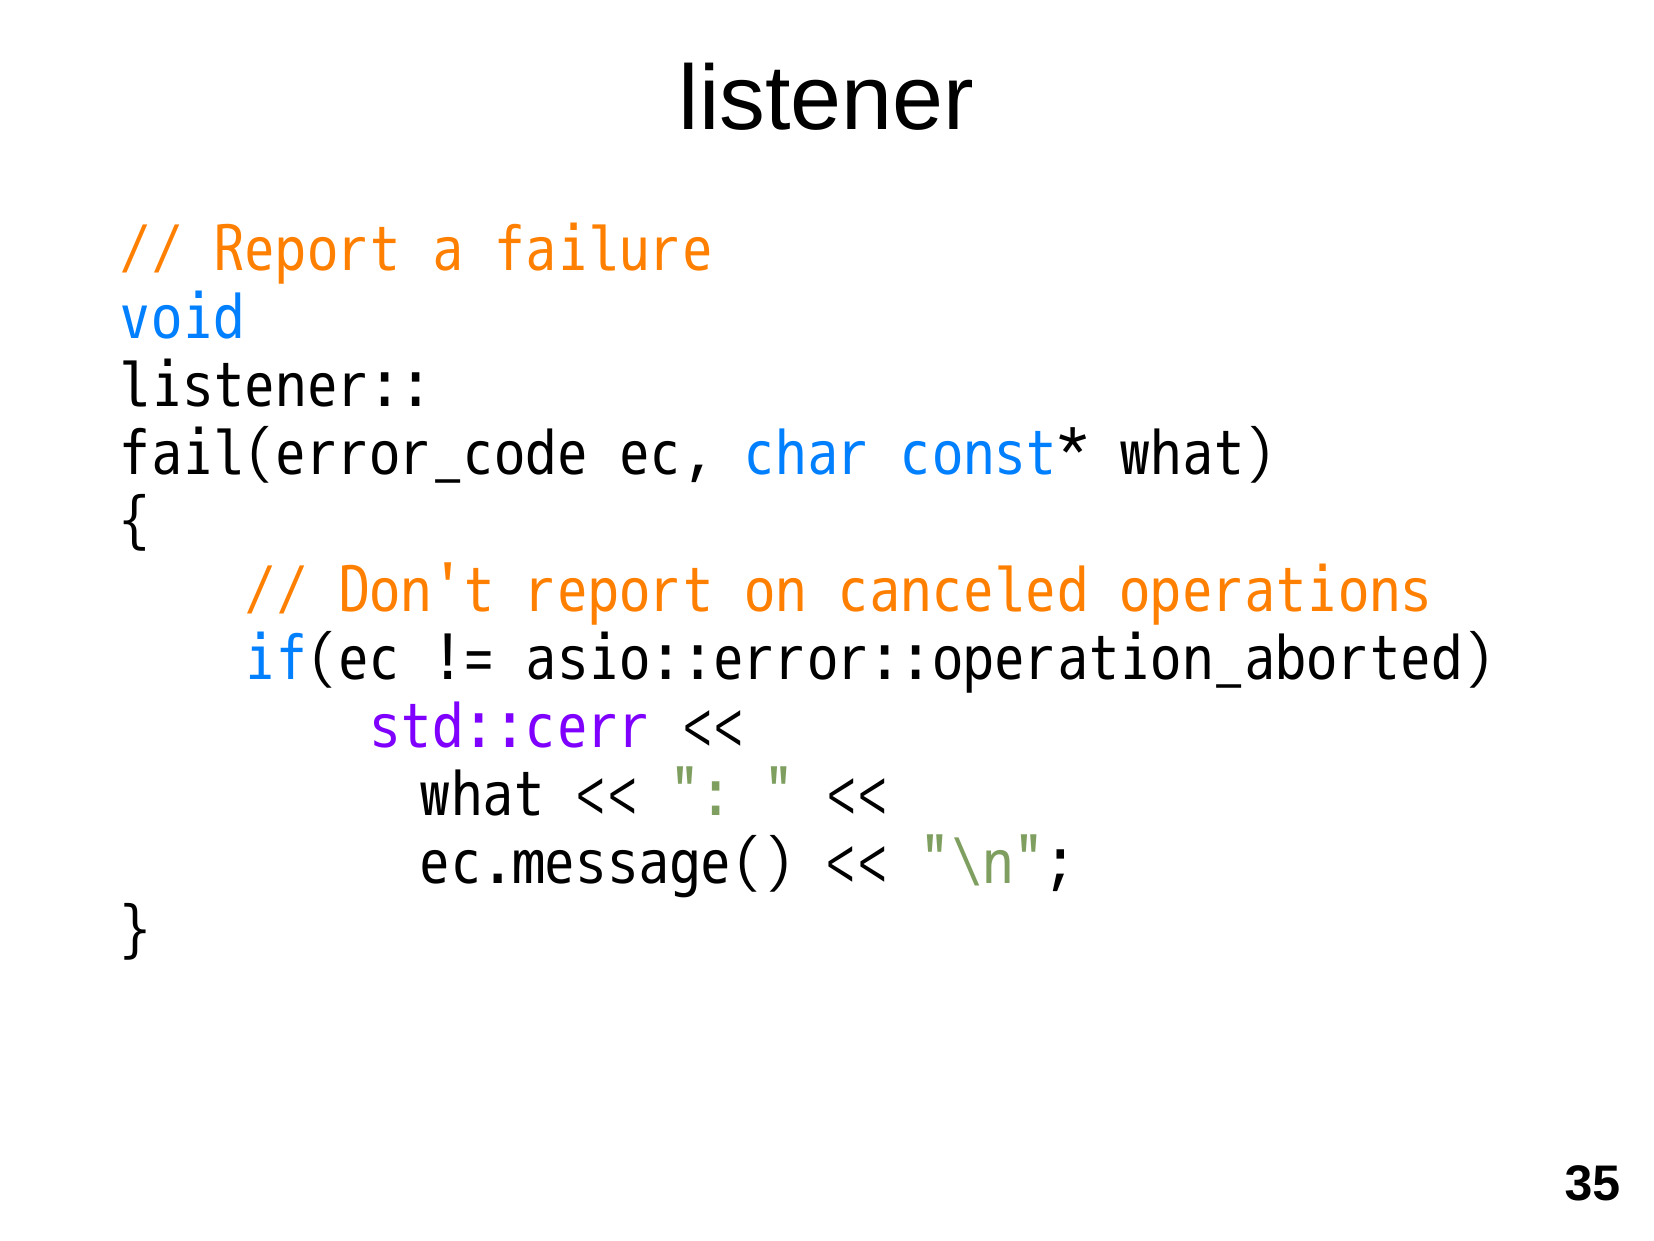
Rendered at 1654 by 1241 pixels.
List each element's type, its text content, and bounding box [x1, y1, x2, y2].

title listener [82, 15, 1571, 181]
text_box // Report a failure void listener:: fail(error_code ec, char const* what) { // Don't report on canceled operations if(ec != asio::error::operation_aborted) std::cerr << what << ": " << ec.message() << "\n"; } [104, 210, 1575, 1126]
